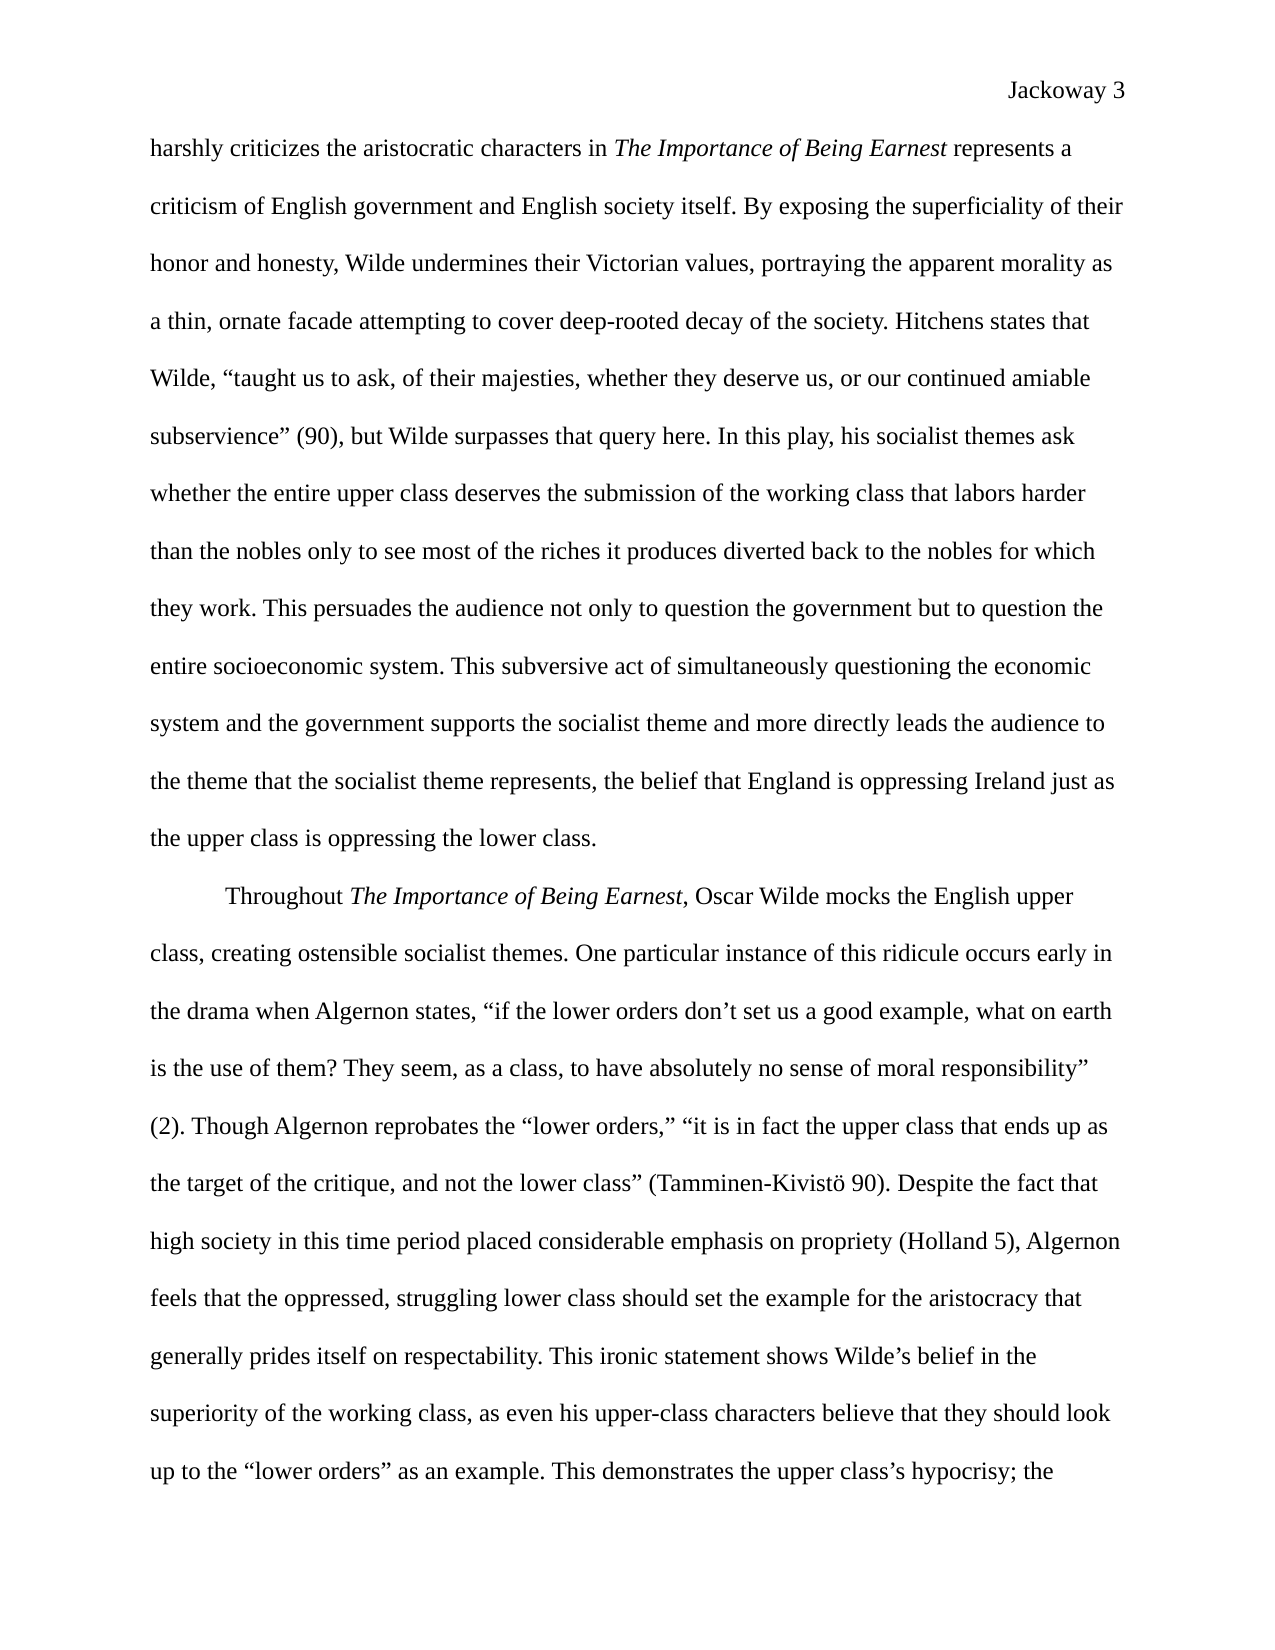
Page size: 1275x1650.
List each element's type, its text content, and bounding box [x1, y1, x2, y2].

text harshly criticizes the aristocratic characters in The Importance of Being Earnest represents a criticism of English government and English society itself. By exposing the superficiality of their honor and honesty, Wilde undermines their Victorian values, portraying the apparent morality as a thin, ornate facade attempting to cover deep-rooted decay of the society. Hitchens states that Wilde, “taught us to ask, of their majesties, whether they deserve us, or our continued amiable subservience” (90), but Wilde surpasses that query here. In this play, his socialist themes ask whether the entire upper class deserves the submission of the working class that labors harder than the nobles only to see most of the riches it produces diverted back to the nobles for which they work. This persuades the audience not only to question the government but to question the entire socioeconomic system. This subversive act of simultaneously questioning the economic system and the government supports the socialist theme and more directly leads the audience to the theme that the socialist theme represents, the belief that England is oppressing Ireland just as the upper class is oppressing the lower class. [150, 133, 1125, 852]
text Throughout The Importance of Being Earnest, Oscar Wilde mocks the English upper class, creating ostensible socialist themes. One particular instance of this ridicule occurs early in the drama when Algernon states, “if the lower orders don’t set us a good example, what on earth is the use of them? They seem, as a class, to have absolutely no sense of moral responsibility” (2). Though Algernon reprobates the “lower orders,” “it is in fact the upper class that ends up as the target of the critique, and not the lower class” (Tamminen-Kivistö 90). Despite the fact that high society in this time period placed considerable emphasis on propriety (Holland 5), Algernon feels that the oppressed, struggling lower class should set the example for the aristocracy that generally prides itself on respectability. This ironic statement shows Wilde’s belief in the superiority of the working class, as even his upper-class characters believe that they should look up to the “lower orders” as an example. This demonstrates the upper class’s hypocrisy; the [150, 881, 1125, 1484]
